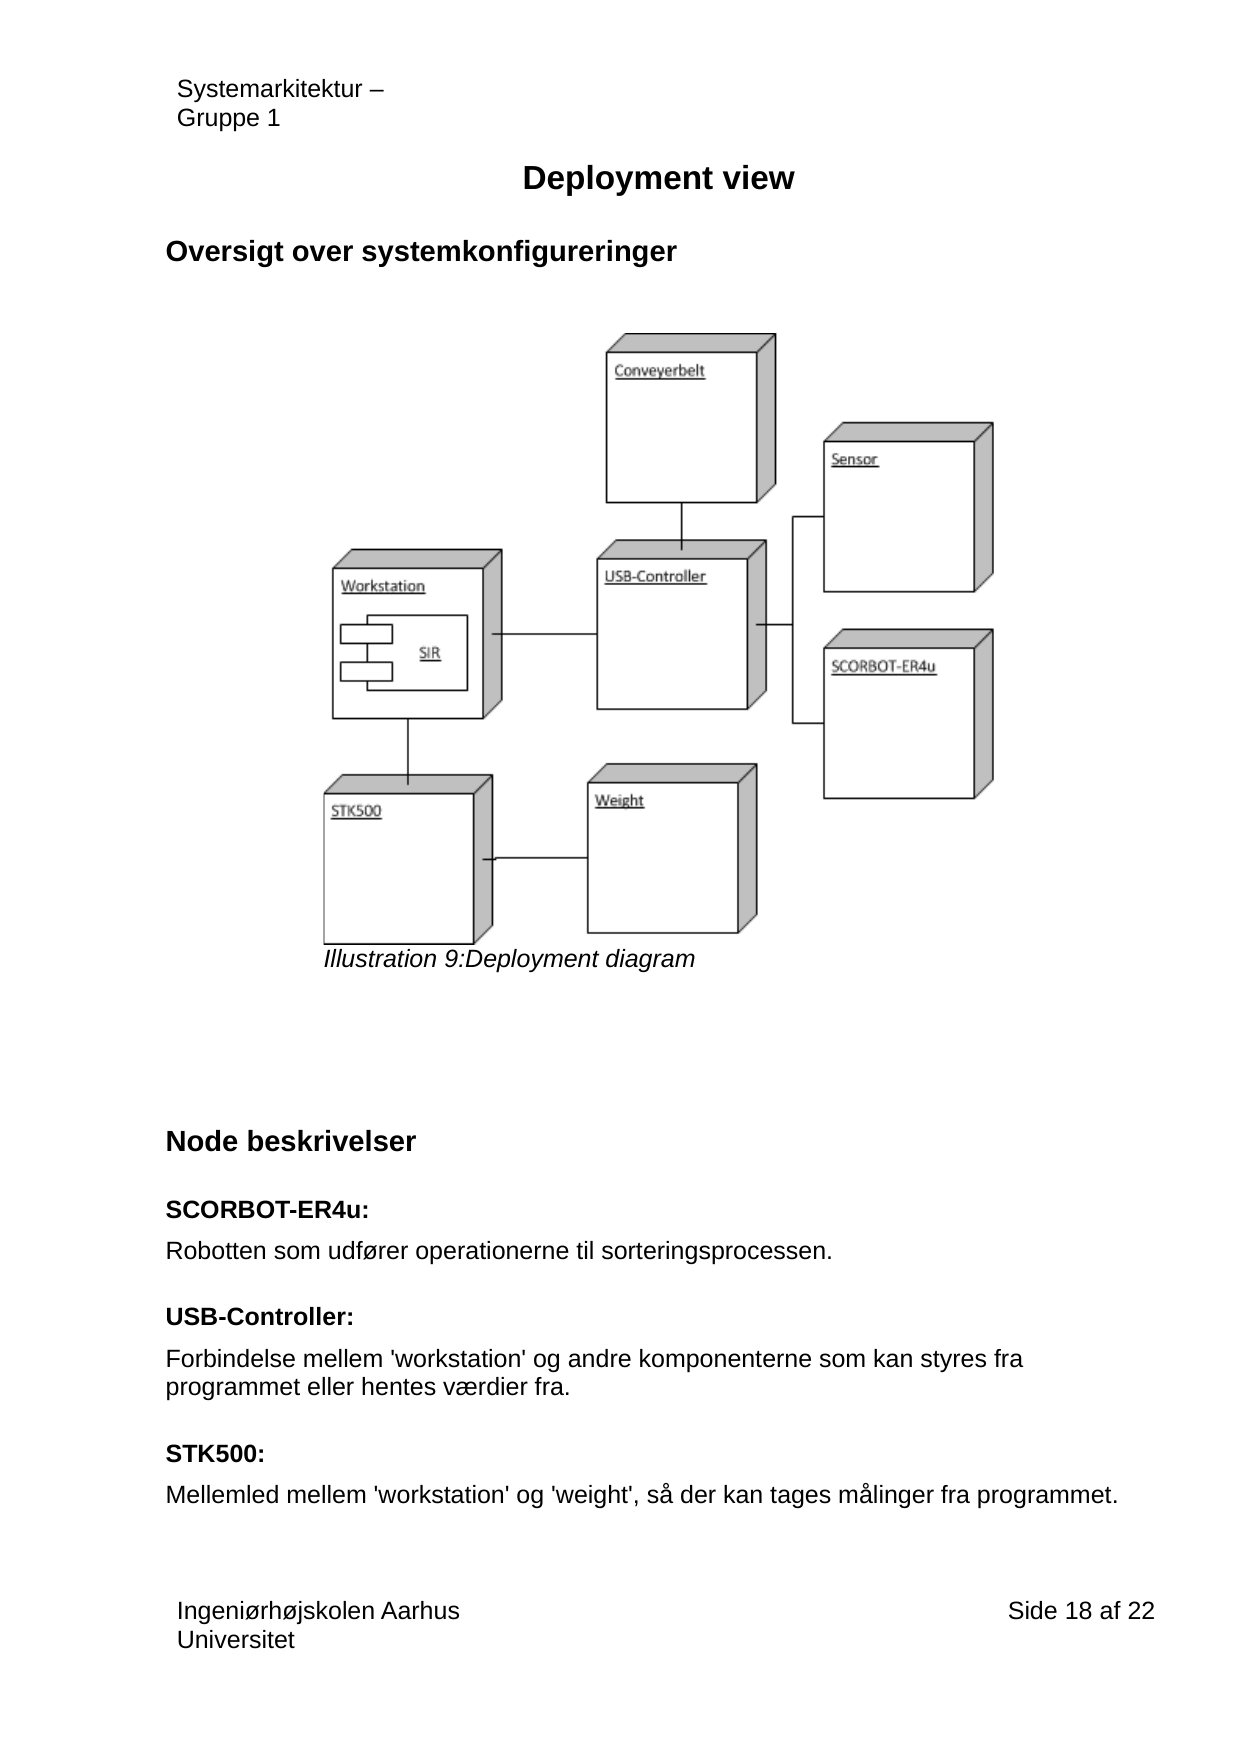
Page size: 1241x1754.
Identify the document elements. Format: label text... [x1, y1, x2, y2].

subtitle Oversigt over systemkonfigureringer [165, 234, 1152, 267]
text Illustration 9:Deployment diagram [323, 945, 994, 973]
text Forbindelse mellem 'workstation' og andre komponenterne som kan styres fra programmet eller hentes værdier fra. [165, 1344, 1152, 1401]
subtitle STK500: [165, 1439, 1152, 1467]
subtitle Deployment view [165, 158, 1152, 196]
subtitle USB-Controller: [165, 1302, 1152, 1331]
text Mellemled mellem 'workstation' og 'weight', så der kan tages målinger fra programmet. [165, 1480, 1152, 1509]
picture [323, 333, 994, 945]
text Robotten som udfører operationerne til sorteringsprocessen. [165, 1236, 1152, 1265]
subtitle SCORBOT-ER4u: [165, 1195, 1152, 1224]
subtitle Node beskrivelser [165, 1124, 1152, 1157]
